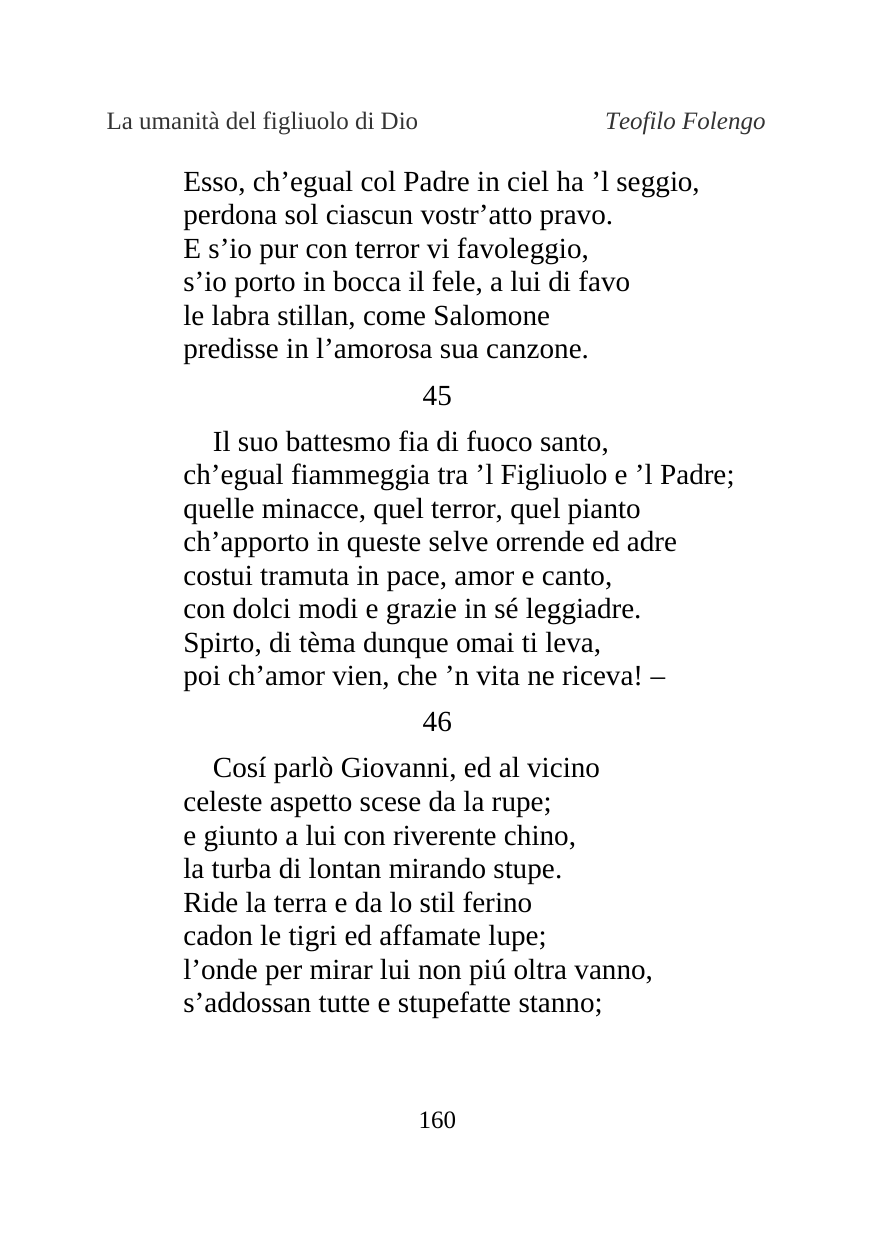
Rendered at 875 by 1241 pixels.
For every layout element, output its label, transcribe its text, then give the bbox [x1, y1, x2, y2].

text Esso, ch’egual col Padre in ciel ha ’l seggio, perdona sol ciascun vostr’atto pravo. E s’io pur con terror vi favoleggio, s’io porto in bocca il fele, a lui di favo le labra stillan, come Salomone predisse in l’amorosa sua canzone. [183, 164, 768, 365]
text 46 [106, 704, 768, 738]
text Cosí parlò Giovanni, ed al vicino celeste aspetto scese da la rupe; e giunto a lui con riverente chino, la turba di lontan mirando stupe. Ride la terra e da lo stil ferino cadon le tigri ed affamate lupe; l’onde per mirar lui non piú oltra vanno, s’addossan tutte e stupefatte stanno; [183, 751, 768, 1019]
text Il suo battesmo fia di fuoco santo, ch’egual fiammeggia tra ’l Figliuolo e ’l Padre; quelle minacce, quel terror, quel pianto ch’apporto in queste selve orrende ed adre costui tramuta in pace, amor e canto, con dolci modi e grazie in sé leggiadre. Spirto, di tèma dunque omai ti leva, poi ch’amor vien, che ’n vita ne riceva! – [183, 424, 768, 692]
text 45 [106, 378, 768, 411]
